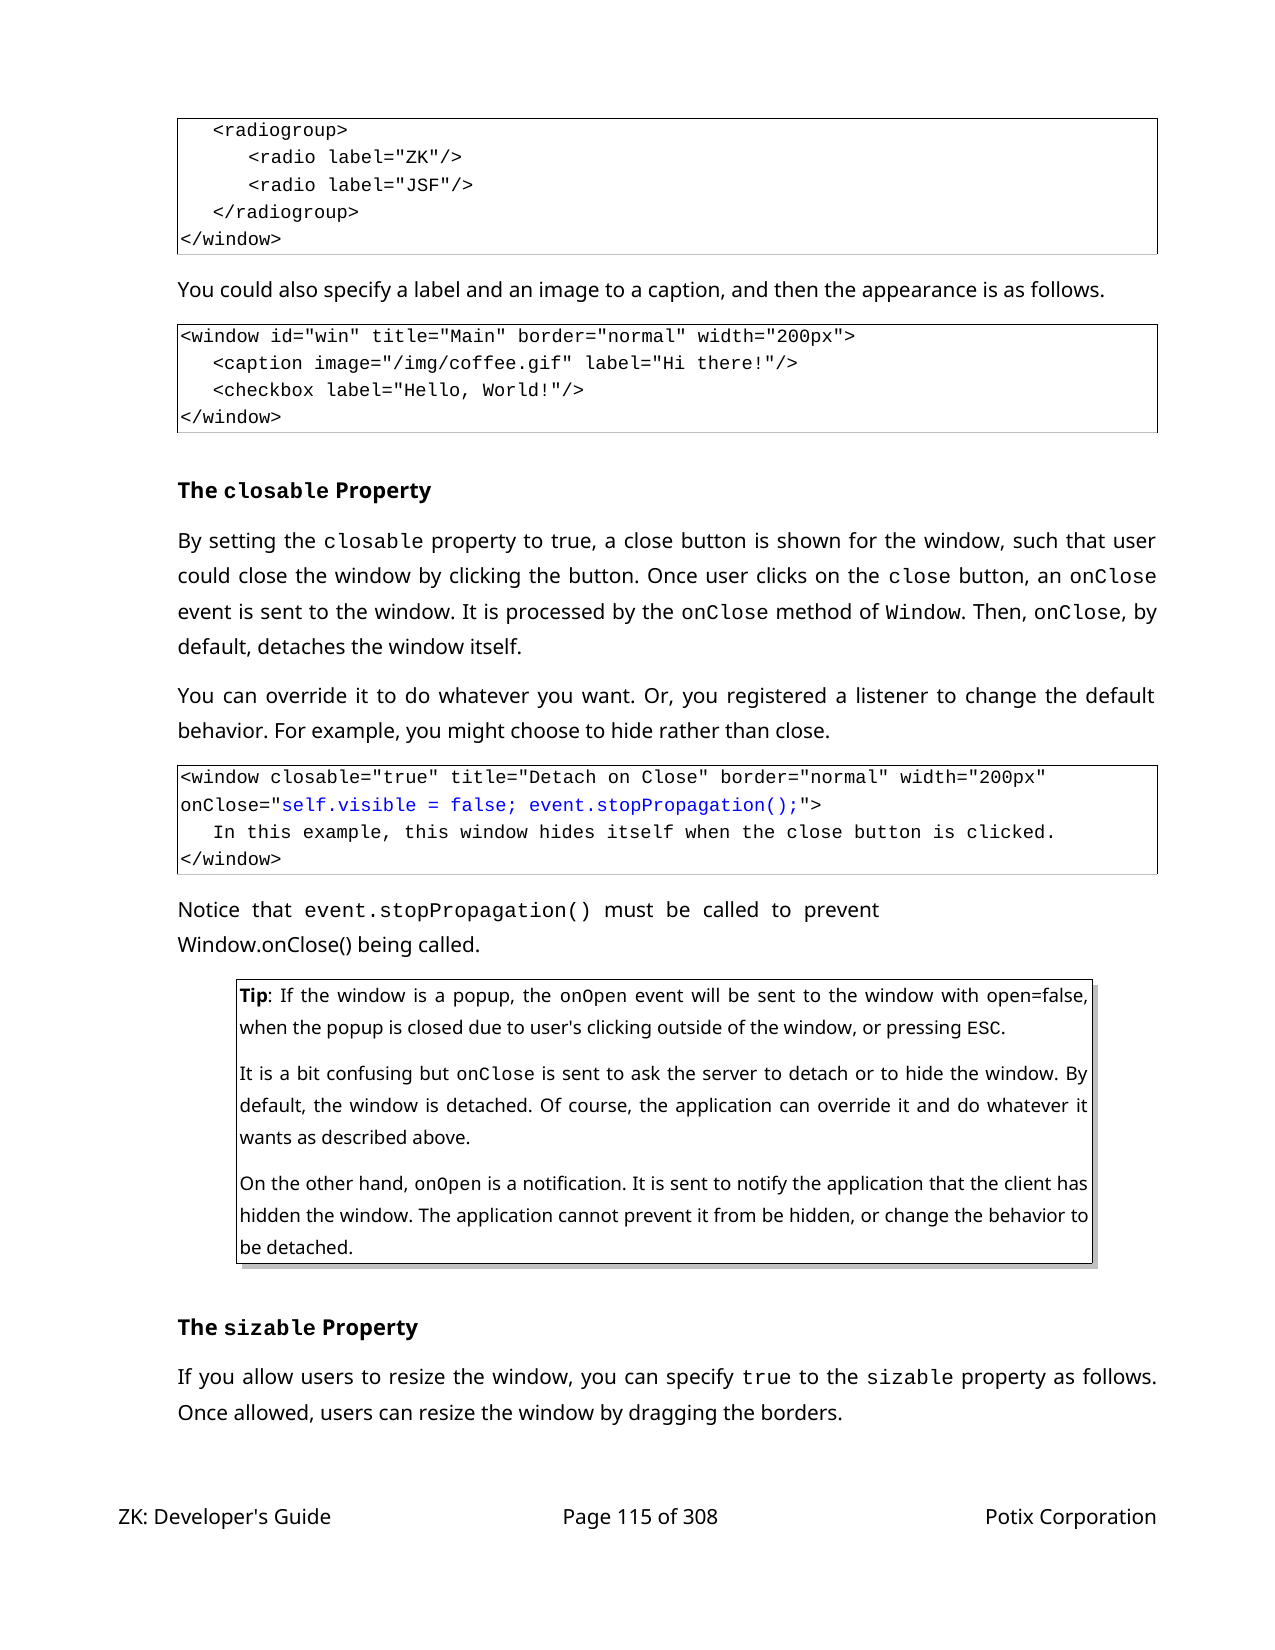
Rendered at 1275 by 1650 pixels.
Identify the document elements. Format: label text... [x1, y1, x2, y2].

text <caption image="/img/coffee.gif" label="Hi there!"/> [178, 351, 1157, 375]
text If you allow users to resize the window, you can specify true to the sizable property as follows. Once allowed, users can resize the window by dragging the borders. [177, 1362, 1157, 1426]
text <window id="win" title="Main" border="normal" width="200px"> [178, 325, 1157, 348]
text </window> [178, 405, 1157, 432]
text You can override it to do whatever you want. Or, you registered a listener to change the default behavior. For example, you might choose to hide rather than close. [177, 681, 1157, 744]
subtitle The closable Property [177, 475, 1157, 505]
text <radio label="ZK"/> [178, 145, 1157, 169]
text Tip: If the window is a popup, the onOpen event will be sent to the window with open=false, when the popup is closed due to user's clicking outside of the window, or pressing ESC. [237, 980, 1092, 1040]
text On the other hand, onOpen is a notification. It is sent to notify the application that the client has hidden the window. The application cannot prevent it from be hidden, or change the behavior to be detached. [237, 1168, 1092, 1263]
text You could also specify a label and an image to a caption, and then the appearance is as follows. [177, 275, 1157, 303]
text It is a bit confusing but onClose is sent to ask the server to detach or to hide the window. By default, the window is detached. Of course, the application can override it and do whatever it wants as described above. [237, 1057, 1092, 1150]
text <radiogroup> [178, 119, 1157, 142]
text <window closable="true" title="Detach on Close" border="normal" width="200px" [178, 766, 1157, 789]
text <radio label="JSF"/> [178, 172, 1157, 197]
text </window> [178, 847, 1157, 874]
text In this example, this window hides itself when the close button is clicked. [178, 819, 1157, 844]
text By setting the closable property to true, a close button is shown for the window, such that user could close the window by clicking the button. Once user clicks on the close button, an onClose event is sent to the window. It is processed by the onClose method of Window. Then, onClose, by default, detaches the window itself. [177, 526, 1157, 661]
text </radiogroup> [178, 200, 1157, 224]
subtitle The sizable Property [177, 1312, 1157, 1342]
text </window> [178, 227, 1157, 254]
text onClose="self.visible = false; event.stopPropagation();"> [178, 792, 1157, 817]
text <checkbox label="Hello, World!"/> [178, 378, 1157, 402]
text Notice that event.stopPropagation() must be called to prevent Window.onClose() being called. [177, 895, 1157, 958]
